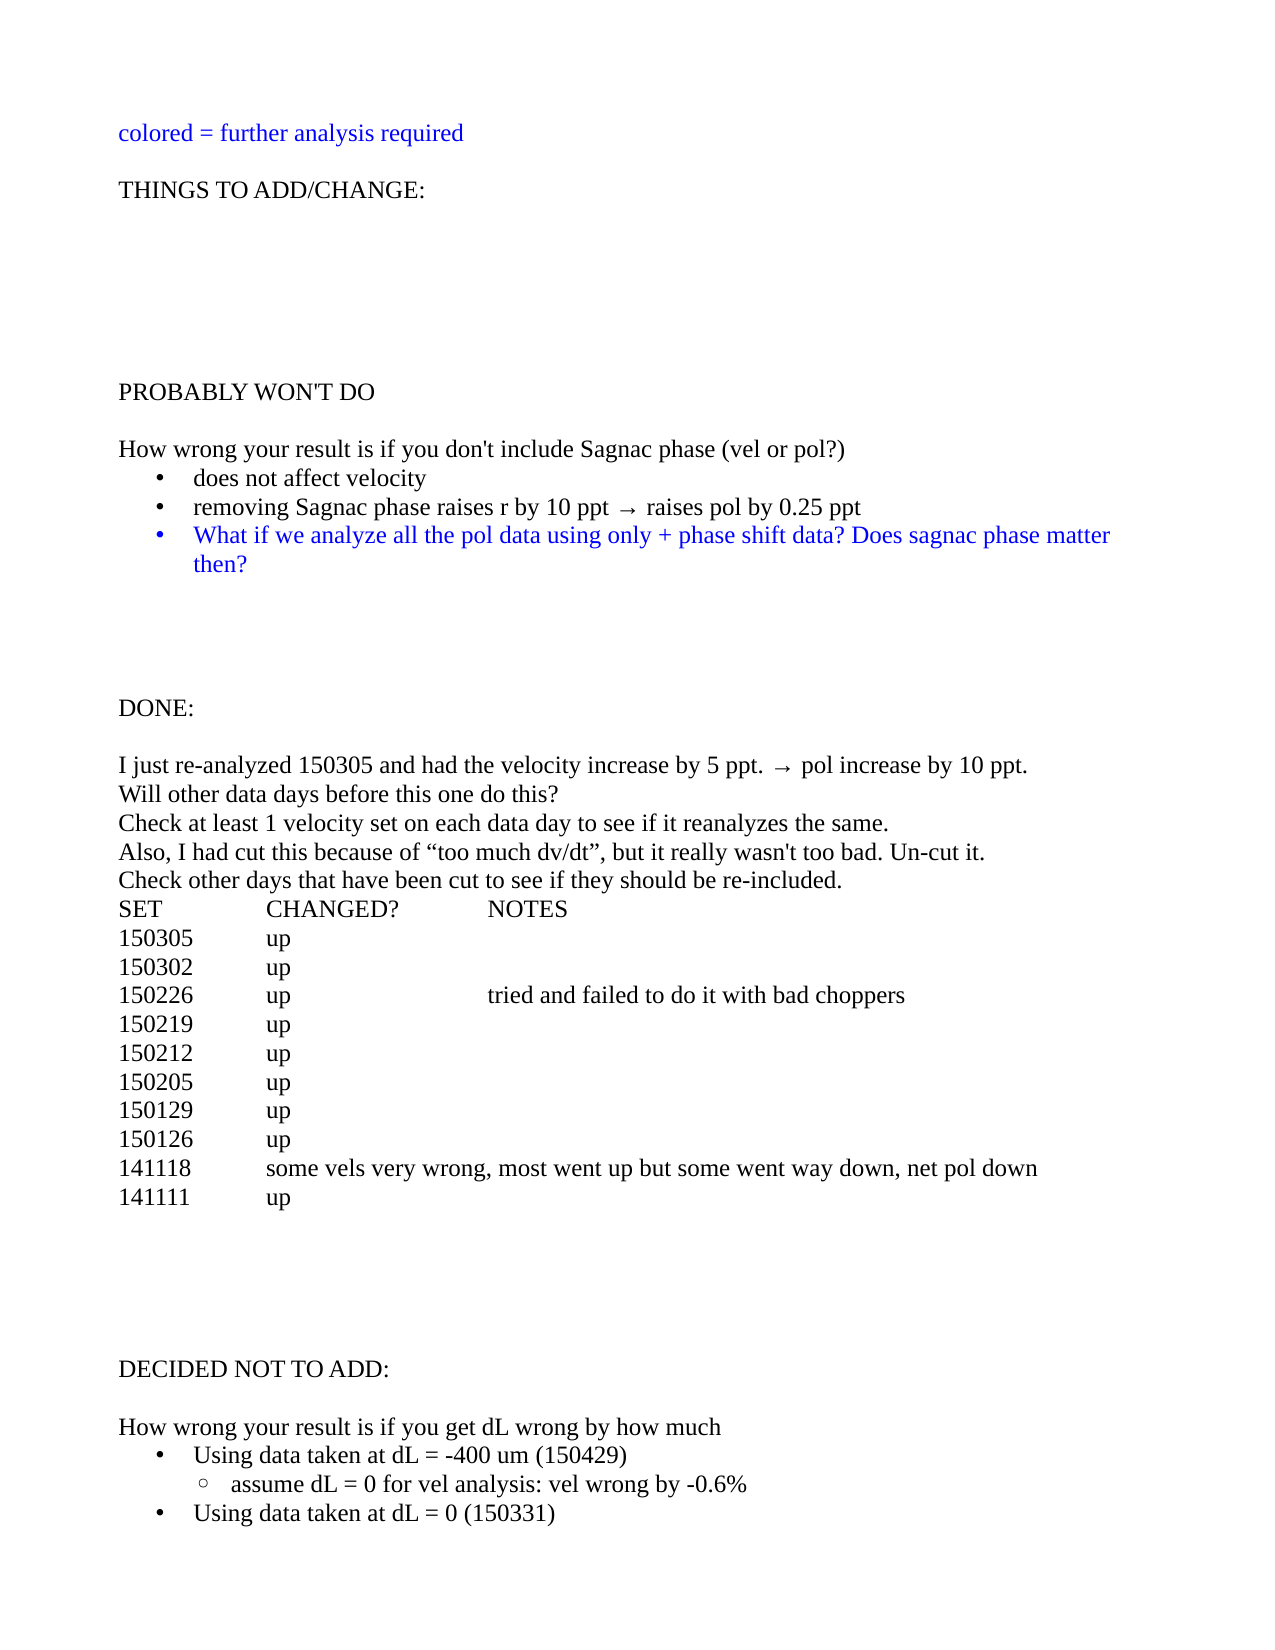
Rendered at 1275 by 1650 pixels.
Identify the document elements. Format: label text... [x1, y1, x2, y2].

list does not affect velocity [156, 463, 1157, 492]
list What if we analyze all the pol data using only + phase shift data? Does sagnac phase matter then? [156, 521, 1157, 578]
text 150302 up [118, 952, 1157, 981]
text colored = further analysis required [118, 118, 1157, 147]
text 150126 up [118, 1124, 1157, 1153]
text How wrong your result is if you don't include Sagnac phase (vel or pol?) [118, 434, 1157, 463]
text 150212 up [118, 1038, 1157, 1067]
text 150226 up tried and failed to do it with bad choppers [118, 981, 1157, 1009]
text Also, I had cut this because of “too much dv/dt”, but it really wasn't too bad. Un-cut it. [118, 837, 1157, 866]
text THINGS TO ADD/CHANGE: [118, 176, 1157, 204]
text PROBABLY WON'T DO [118, 377, 1157, 406]
list Using data taken at dL = -400 um (150429) [156, 1441, 1157, 1469]
text 150305 up [118, 923, 1157, 952]
text DECIDED NOT TO ADD: [118, 1354, 1157, 1383]
text 141118 some vels very wrong, most went up but some went way down, net pol down [118, 1153, 1157, 1182]
list Using data taken at dL = 0 (150331) [156, 1498, 1157, 1527]
text 150205 up [118, 1067, 1157, 1096]
list assume dL = 0 for vel analysis: vel wrong by -0.6% [193, 1469, 1157, 1498]
text Will other data days before this one do this? [118, 779, 1157, 808]
text 150219 up [118, 1009, 1157, 1038]
text 150129 up [118, 1096, 1157, 1124]
text How wrong your result is if you get dL wrong by how much [118, 1412, 1157, 1441]
list removing Sagnac phase raises r by 10 ppt → raises pol by 0.25 ppt [156, 492, 1157, 521]
text 141111 up [118, 1182, 1157, 1211]
text Check other days that have been cut to see if they should be re-included. [118, 866, 1157, 894]
text SET CHANGED? NOTES [118, 894, 1157, 923]
text I just re-analyzed 150305 and had the velocity increase by 5 ppt. → pol increase by 10 ppt. [118, 751, 1157, 779]
text Check at least 1 velocity set on each data day to see if it reanalyzes the same. [118, 808, 1157, 837]
text DONE: [118, 693, 1157, 722]
